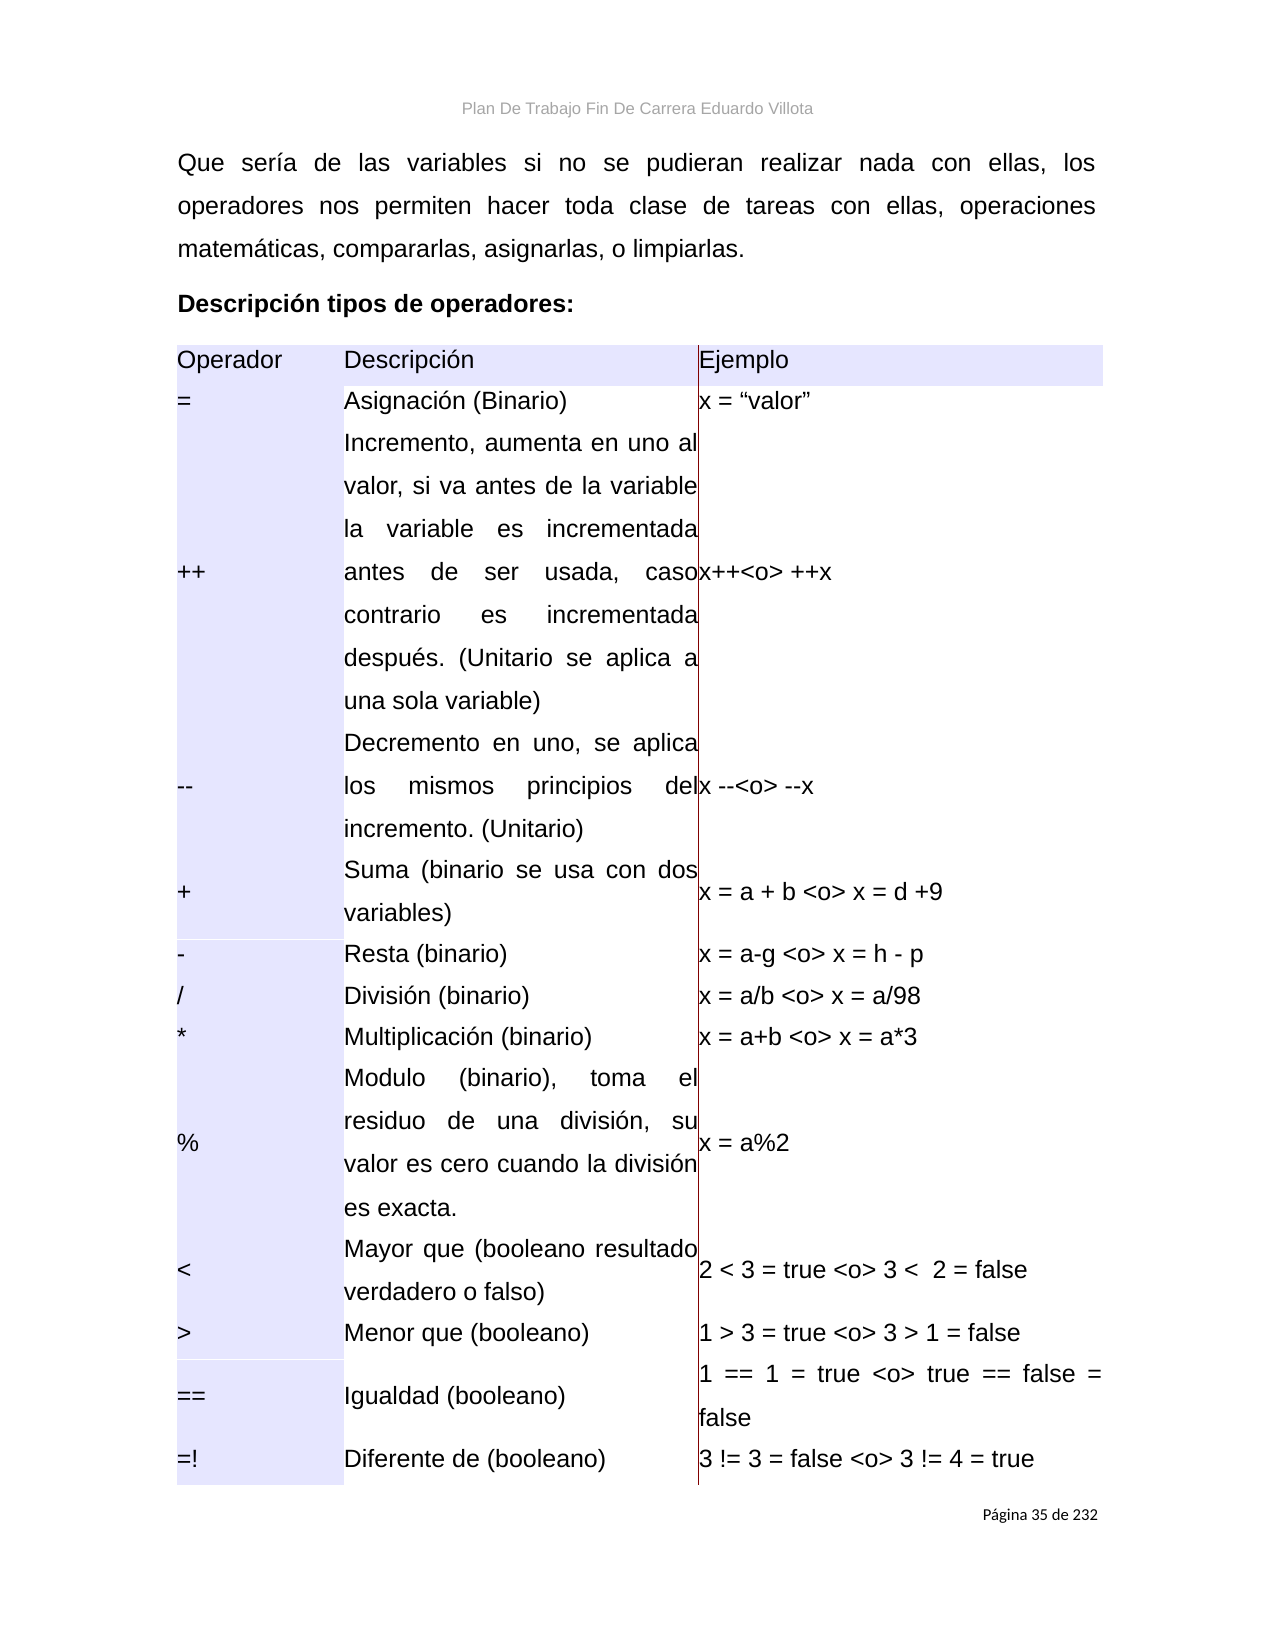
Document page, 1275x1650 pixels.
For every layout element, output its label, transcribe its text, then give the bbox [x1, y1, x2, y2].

table_cell * [177, 1022, 344, 1063]
table_cell x = a + b <o> x = d +9 [699, 855, 1103, 939]
table_header Descripción [344, 345, 698, 386]
table_cell < [177, 1234, 344, 1318]
table_cell Modulo (binario), toma el residuo de una división, su valor es cero cuando la división es exacta. [344, 1063, 698, 1234]
table_cell % [177, 1063, 344, 1234]
table_header Operador [177, 345, 344, 386]
table_cell División (binario) [344, 981, 698, 1022]
table_cell Incremento, aumenta en uno al valor, si va antes de la variable la variable es incrementada antes de ser usada, caso contrario es incrementada después. (Unitario se aplica a una sola variable) [344, 428, 698, 728]
table_cell Multiplicación (binario) [344, 1022, 698, 1063]
table_cell 1 > 3 = true <o> 3 > 1 = false [699, 1318, 1103, 1359]
table_cell Mayor que (booleano resultado verdadero o falso) [344, 1234, 698, 1318]
table_cell x = “valor” [699, 386, 1103, 428]
table_cell x = a%2 [699, 1063, 1103, 1234]
table_cell -- [177, 728, 344, 855]
table_cell =! [177, 1444, 344, 1485]
table_cell x --<o> --x [699, 728, 1103, 855]
table_cell Igualdad (booleano) [344, 1360, 698, 1444]
text Que sería de las variables si no se pudieran realizar nada con ellas, los operadores nos permiten hacer toda clase de tareas con ellas, operaciones matemáticas, compararlas, asignarlas, o limpiarlas. [177, 148, 1098, 263]
table_cell Suma (binario se usa con dos variables) [344, 855, 698, 939]
table_cell 2 < 3 = true <o> 3 < 2 = false [699, 1234, 1103, 1318]
table_cell 3 != 3 = false <o> 3 != 4 = true [699, 1444, 1103, 1485]
table_cell + [177, 855, 344, 939]
table_cell = [177, 386, 344, 428]
table_cell ++ [177, 428, 344, 728]
table_cell == [177, 1360, 344, 1444]
table_header Ejemplo [699, 345, 1103, 386]
table_cell / [177, 981, 344, 1022]
table_cell > [177, 1318, 344, 1359]
table_cell x++<o> ++x [699, 428, 1103, 728]
table_cell 1 == 1 = true <o> true == false = false [699, 1360, 1103, 1444]
table_cell x = a/b <o> x = a/98 [699, 981, 1103, 1022]
table_cell x = a-g <o> x = h - p [699, 940, 1103, 981]
table_cell Decremento en uno, se aplica los mismos principios del incremento. (Unitario) [344, 728, 698, 855]
table_cell x = a+b <o> x = a*3 [699, 1022, 1103, 1063]
table_cell Diferente de (booleano) [344, 1444, 698, 1485]
table_cell Menor que (booleano) [344, 1318, 698, 1359]
table_cell - [177, 940, 344, 981]
table_cell Asignación (Binario) [344, 386, 698, 428]
table_cell Resta (binario) [344, 940, 698, 981]
text Descripción tipos de operadores: [177, 289, 1098, 318]
